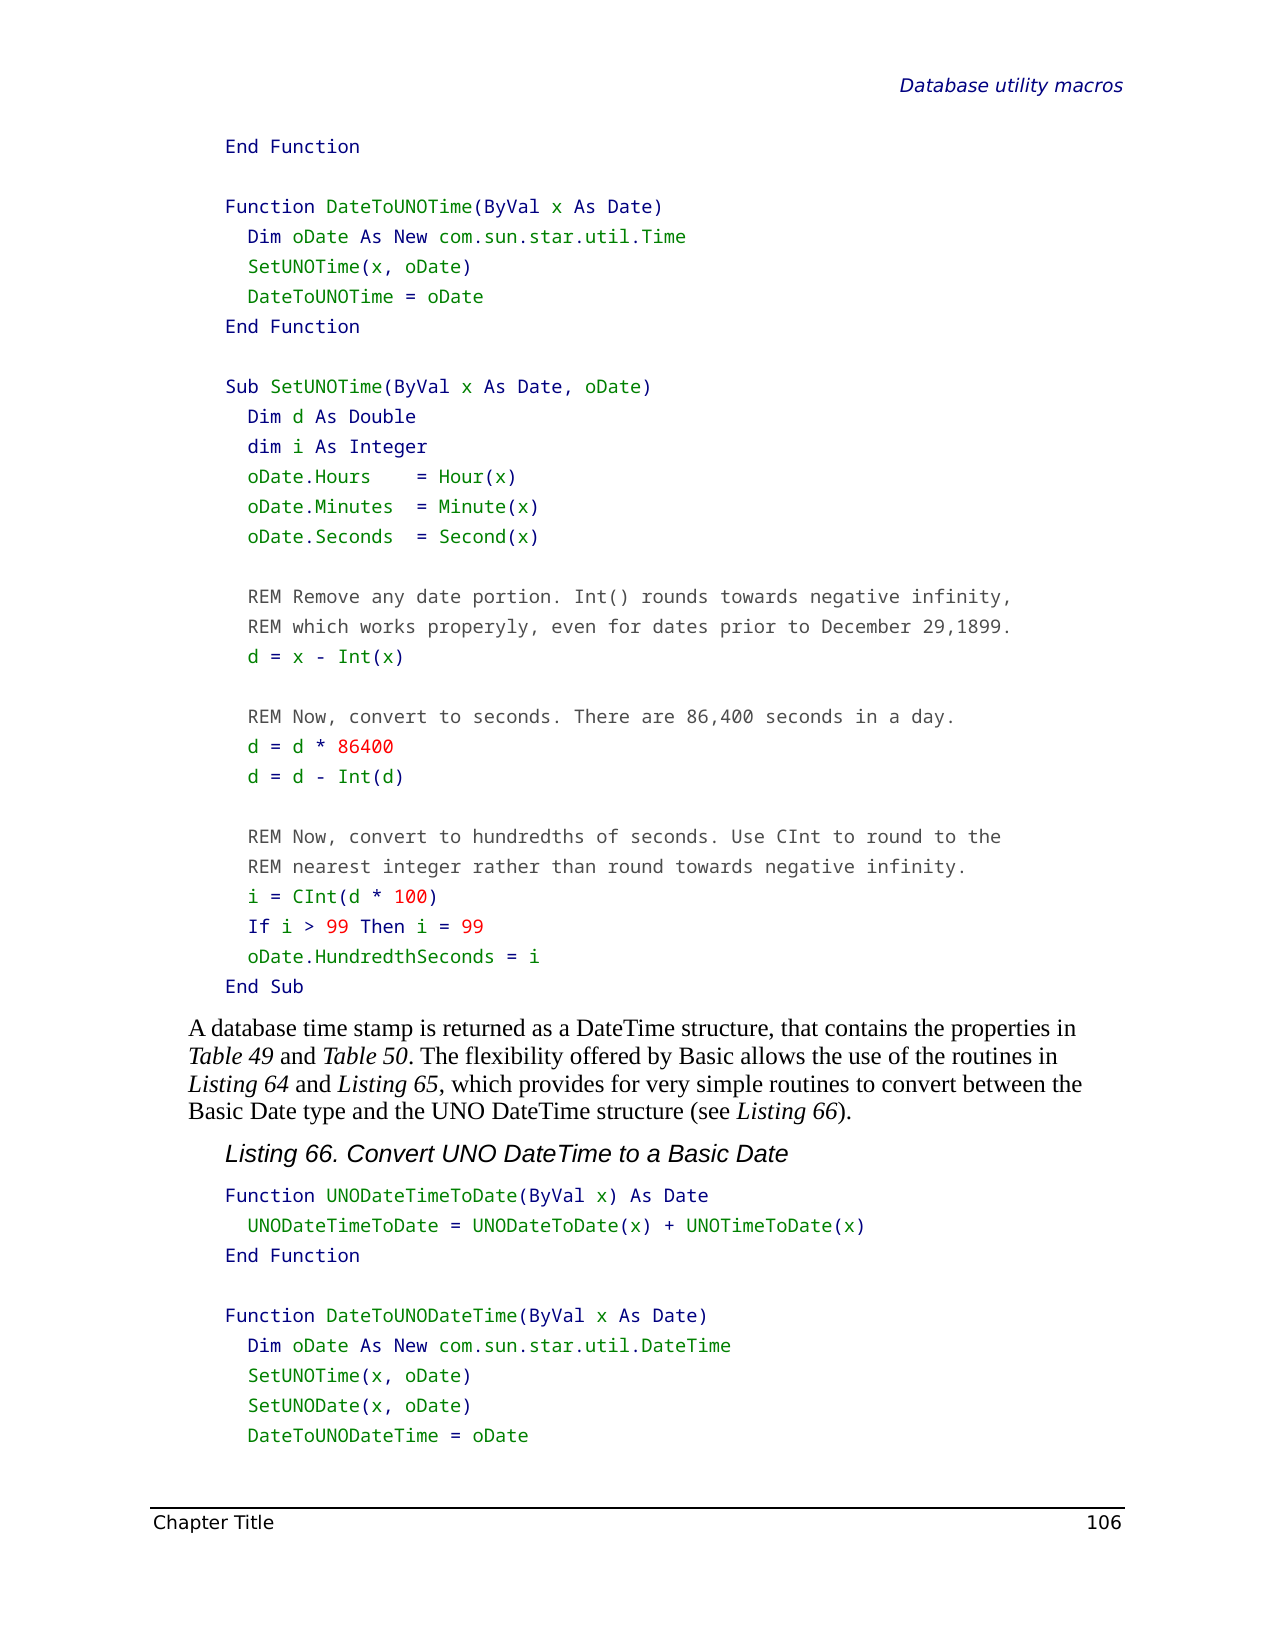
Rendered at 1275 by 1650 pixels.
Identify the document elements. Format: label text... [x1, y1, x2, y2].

text SetUNOTime(x, oDate) [225, 1363, 1050, 1388]
text End Function [225, 134, 1050, 159]
text REM Remove any date portion. Int() rounds towards negative infinity, [225, 584, 1050, 609]
text DateToUNOTime = oDate [225, 284, 1050, 309]
text DateToUNODateTime = oDate [225, 1423, 1050, 1448]
text Dim d As Double [225, 404, 1050, 429]
list Listing 66. Convert UNO DateTime to a Basic Date [225, 1140, 1125, 1168]
text If i > 99 Then i = 99 [225, 914, 1050, 939]
text oDate.Seconds = Second(x) [225, 524, 1050, 549]
text REM Now, convert to seconds. There are 86,400 seconds in a day. [225, 704, 1050, 729]
text Dim oDate As New com.sun.star.util.DateTime [225, 1333, 1050, 1358]
text End Sub [225, 974, 1050, 999]
text SetUNOTime(x, oDate) [225, 254, 1050, 279]
text REM which works properyly, even for dates prior to December 29,1899. [225, 614, 1050, 639]
text A database time stamp is returned as a DateTime structure, that contains the properties in Table 49 and Table 50. The flexibility offered by Basic allows the use of the routines in Listing 64 and Listing 65, which provides for very simple routines to convert between the Basic Date type and the UNO DateTime structure (see Listing 66). [188, 1014, 1125, 1125]
text Function DateToUNOTime(ByVal x As Date) [225, 194, 1050, 219]
text REM nearest integer rather than round towards negative infinity. [225, 854, 1050, 879]
text Dim oDate As New com.sun.star.util.Time [225, 224, 1050, 249]
text oDate.HundredthSeconds = i [225, 944, 1050, 969]
text d = d - Int(d) [225, 764, 1050, 789]
text d = d * 86400 [225, 734, 1050, 759]
text Sub SetUNOTime(ByVal x As Date, oDate) [225, 374, 1050, 399]
text oDate.Minutes = Minute(x) [225, 494, 1050, 519]
text i = CInt(d * 100) [225, 884, 1050, 909]
text End Function [225, 314, 1050, 339]
text d = x - Int(x) [225, 644, 1050, 669]
text dim i As Integer [225, 434, 1050, 459]
text oDate.Hours = Hour(x) [225, 464, 1050, 489]
text End Function [225, 1243, 1050, 1268]
text Function DateToUNODateTime(ByVal x As Date) [225, 1303, 1050, 1328]
text SetUNODate(x, oDate) [225, 1393, 1050, 1418]
text Function UNODateTimeToDate(ByVal x) As Date [225, 1183, 1050, 1208]
text REM Now, convert to hundredths of seconds. Use CInt to round to the [225, 824, 1050, 849]
text UNODateTimeToDate = UNODateToDate(x) + UNOTimeToDate(x) [225, 1213, 1050, 1238]
